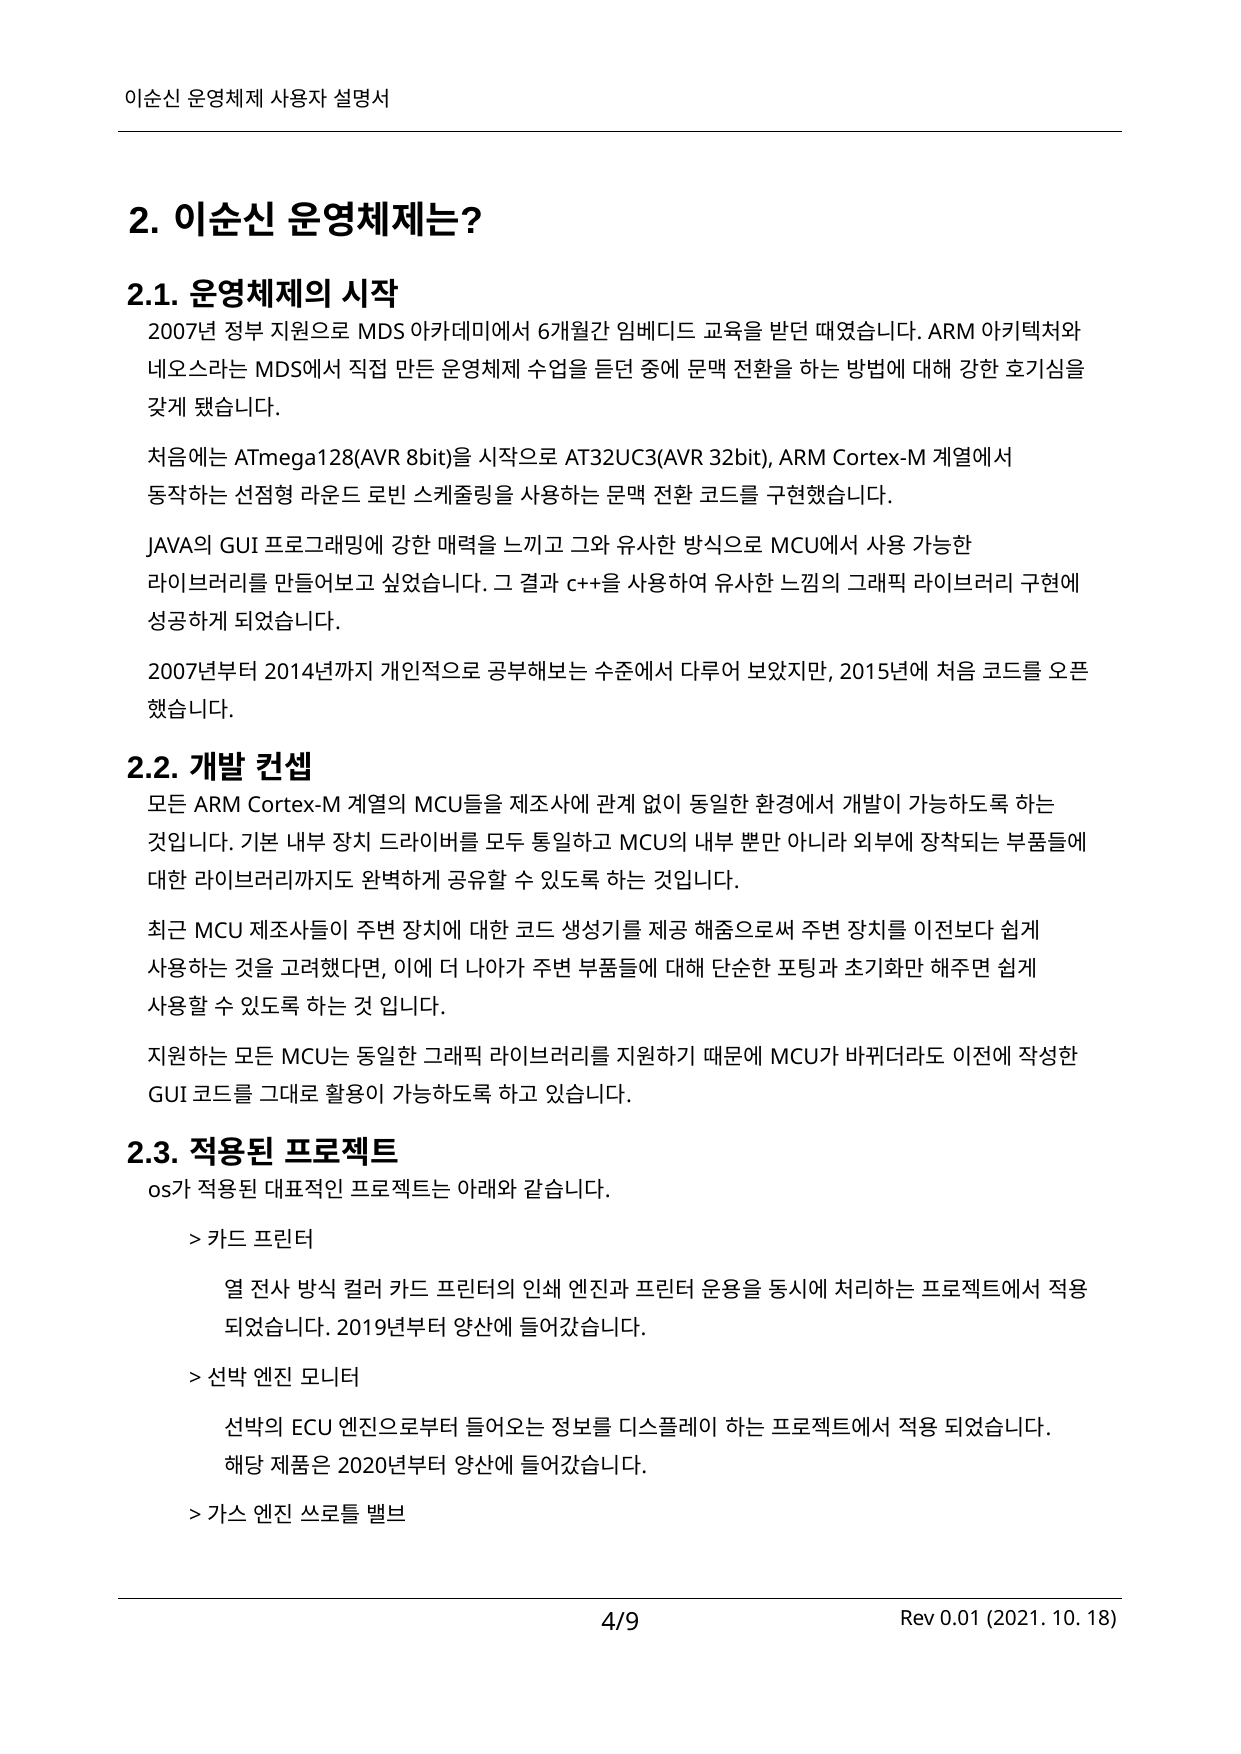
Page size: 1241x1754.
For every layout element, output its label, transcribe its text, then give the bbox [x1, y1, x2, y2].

text > 선박 엔진 모니터 [189, 1360, 1093, 1391]
text 2007년부터 2014년까지 개인적으로 공부해보는 수준에서 다루어 보았지만, 2015년에 처음 코드를 오픈 했습니다. [148, 654, 1093, 724]
text 2007년 정부 지원으로 MDS 아카데미에서 6개월간 임베디드 교육을 받던 때였습니다. ARM 아키텍처와 네오스라는 MDS에서 직접 만든 운영체제 수업을 듣던 중에 문맥 전환을 하는 방법에 대해 강한 호기심을 갖게 됐습니다. [148, 314, 1093, 422]
subtitle 운영체제의 시작 [118, 269, 1122, 314]
text os가 적용된 대표적인 프로젝트는 아래와 같습니다. [148, 1172, 1093, 1204]
text 모든 ARM Cortex-M 계열의 MCU들을 제조사에 관계 없이 동일한 환경에서 개발이 가능하도록 하는 것입니다. 기본 내부 장치 드라이버를 모두 통일하고 MCU의 내부 뿐만 아니라 외부에 장착되는 부품들에 대한 라이브러리까지도 완벽하게 공유할 수 있도록 하는 것입니다. [148, 787, 1093, 895]
text 지원하는 모든 MCU는 동일한 그래픽 라이브러리를 지원하기 때문에 MCU가 바뀌더라도 이전에 작성한 GUI 코드를 그대로 활용이 가능하도록 하고 있습니다. [148, 1039, 1093, 1109]
text 열 전사 방식 컬러 카드 프린터의 인쇄 엔진과 프린터 운용을 동시에 처리하는 프로젝트에서 적용 되었습니다. 2019년부터 양산에 들어갔습니다. [224, 1272, 1093, 1342]
text > 카드 프린터 [189, 1222, 1093, 1254]
text JAVA의 GUI 프로그래밍에 강한 매력을 느끼고 그와 유사한 방식으로 MCU에서 사용 가능한 라이브러리를 만들어보고 싶었습니다. 그 결과 c++을 사용하여 유사한 느낌의 그래픽 라이브러리 구현에 성공하게 되었습니다. [148, 528, 1093, 636]
subtitle 적용된 프로젝트 [118, 1127, 1122, 1172]
text 선박의 ECU 엔진으로부터 들어오는 정보를 디스플레이 하는 프로젝트에서 적용 되었습니다. 해당 제품은 2020년부터 양산에 들어갔습니다. [224, 1409, 1093, 1479]
subtitle 개발 컨셉 [118, 742, 1122, 787]
text 처음에는 ATmega128(AVR 8bit)을 시작으로 AT32UC3(AVR 32bit), ARM Cortex-M 계열에서 동작하는 선점형 라운드 로빈 스케줄링을 사용하는 문맥 전환 코드를 구현했습니다. [148, 440, 1093, 510]
text 최근 MCU 제조사들이 주변 장치에 대한 코드 생성기를 제공 해줌으로써 주변 장치를 이전보다 쉽게 사용하는 것을 고려했다면, 이에 더 나아가 주변 부품들에 대해 단순한 포팅과 초기화만 해주면 쉽게 사용할 수 있도록 하는 것 입니다. [148, 913, 1093, 1021]
subtitle 이순신 운영체제는? [118, 190, 1122, 244]
text > 가스 엔진 쓰로틀 밸브 [189, 1497, 1093, 1529]
